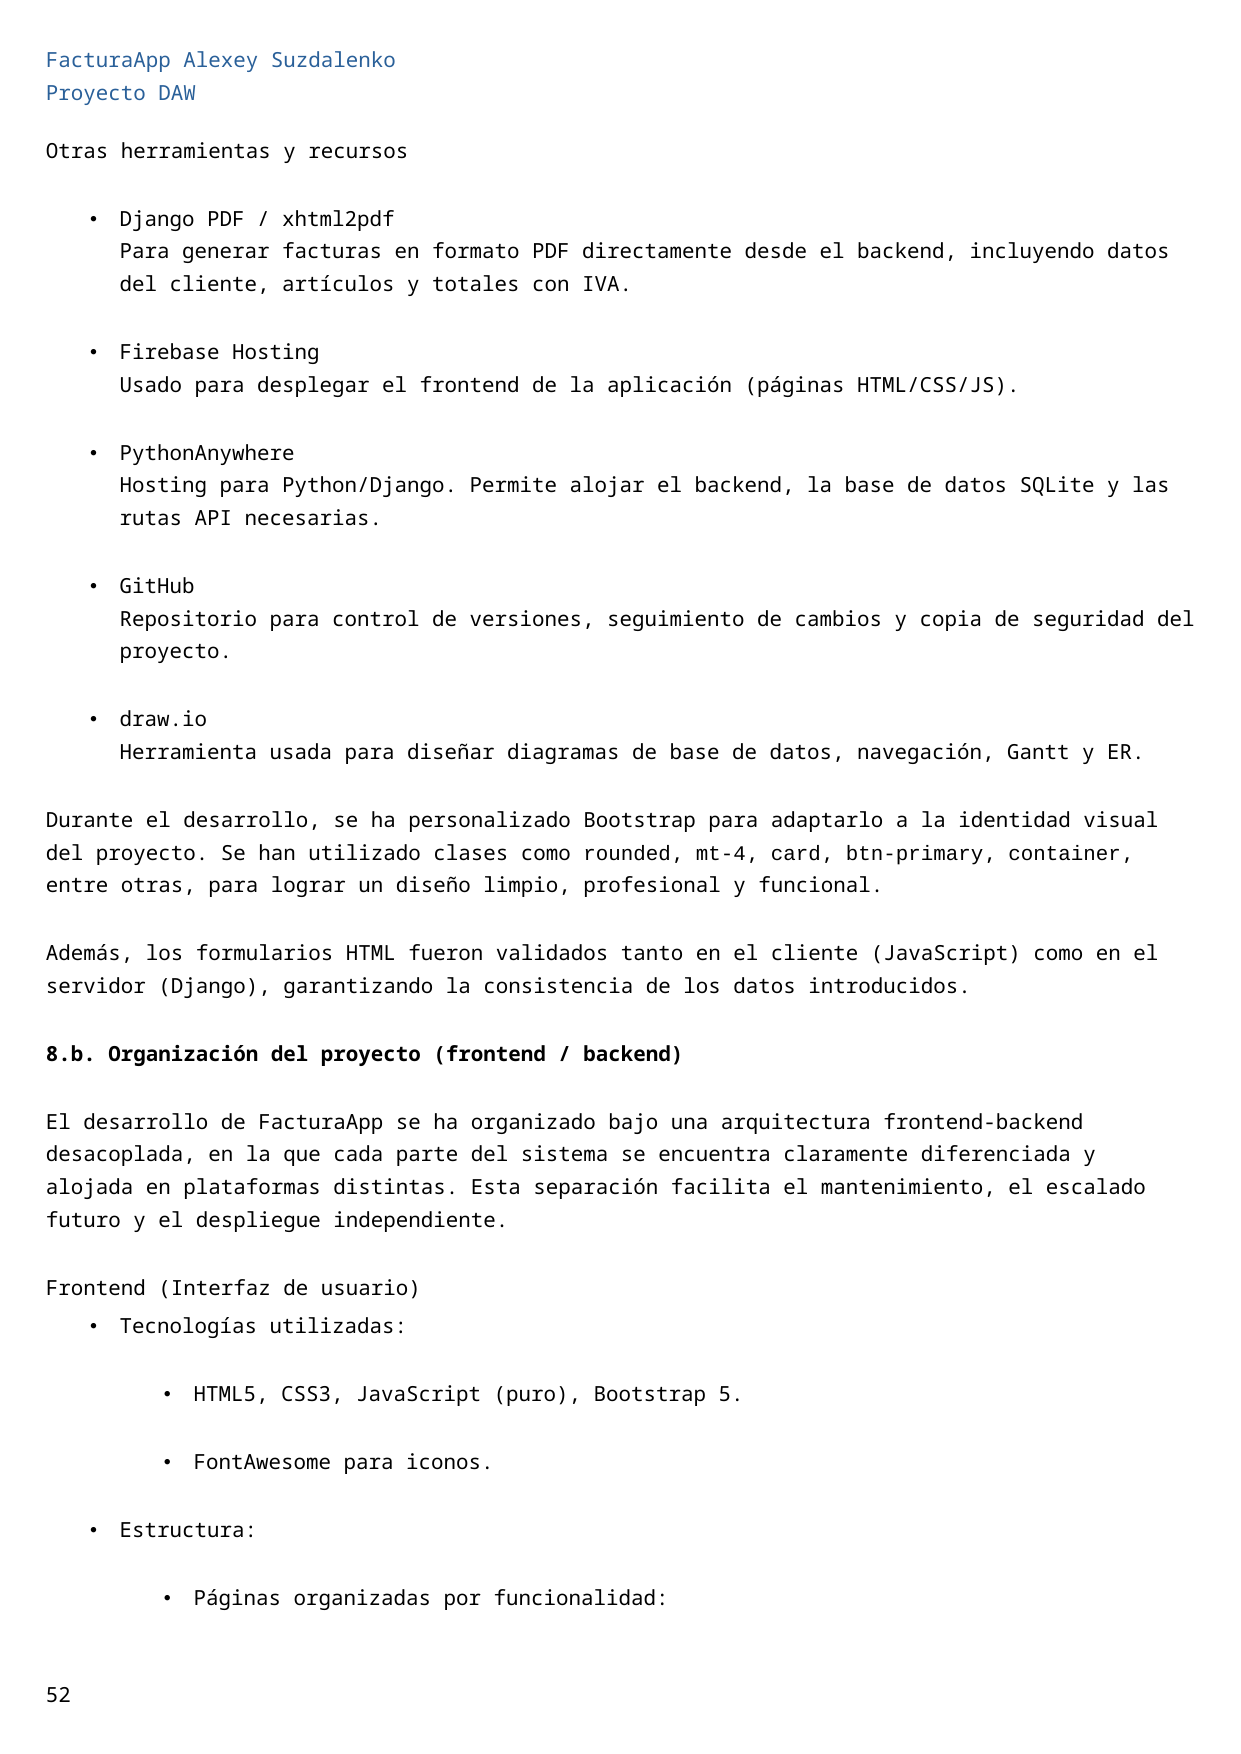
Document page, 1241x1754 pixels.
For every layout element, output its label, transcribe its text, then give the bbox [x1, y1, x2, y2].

list PythonAnywhere Hosting para Python/Django. Permite alojar el backend, la base de datos SQLite y las rutas API necesarias. [90, 438, 1195, 532]
list draw.io Herramienta usada para diseñar diagramas de base de datos, navegación, Gantt y ER. [90, 704, 1195, 765]
subtitle Otras herramientas y recursos [46, 136, 1195, 164]
text 8.b. Organización del proyecto (frontend / backend) [46, 1039, 1195, 1067]
text Durante el desarrollo, se ha personalizado Bootstrap para adaptarlo a la identidad visual del proyecto. Se han utilizado clases como rounded, mt-4, card, btn-primary, container, entre otras, para lograr un diseño limpio, profesional y funcional. [46, 805, 1195, 899]
list HTML5, CSS3, JavaScript (puro), Bootstrap 5. [164, 1379, 1195, 1408]
list GitHub Repositorio para control de versiones, seguimiento de cambios y copia de seguridad del proyecto. [90, 571, 1195, 665]
list FontAwesome para iconos. [164, 1447, 1195, 1476]
list Tecnologías utilizadas: [90, 1311, 1195, 1340]
subtitle Frontend (Interfaz de usuario) [46, 1273, 1195, 1301]
text Además, los formularios HTML fueron validados tanto en el cliente (JavaScript) como en el servidor (Django), garantizando la consistencia de los datos introducidos. [46, 938, 1195, 999]
list Firebase Hosting Usado para desplegar el frontend de la aplicación (páginas HTML/CSS/JS). [90, 337, 1195, 398]
list Páginas organizadas por funcionalidad: [164, 1583, 1195, 1612]
list Estructura: [90, 1515, 1195, 1544]
text El desarrollo de FacturaApp se ha organizado bajo una arquitectura frontend-backend desacoplada, en la que cada parte del sistema se encuentra claramente diferenciada y alojada en plataformas distintas. Esta separación facilita el mantenimiento, el escalado futuro y el despliegue independiente. [46, 1107, 1195, 1233]
list Django PDF / xhtml2pdf Para generar facturas en formato PDF directamente desde el backend, incluyendo datos del cliente, artículos y totales con IVA. [90, 204, 1195, 298]
